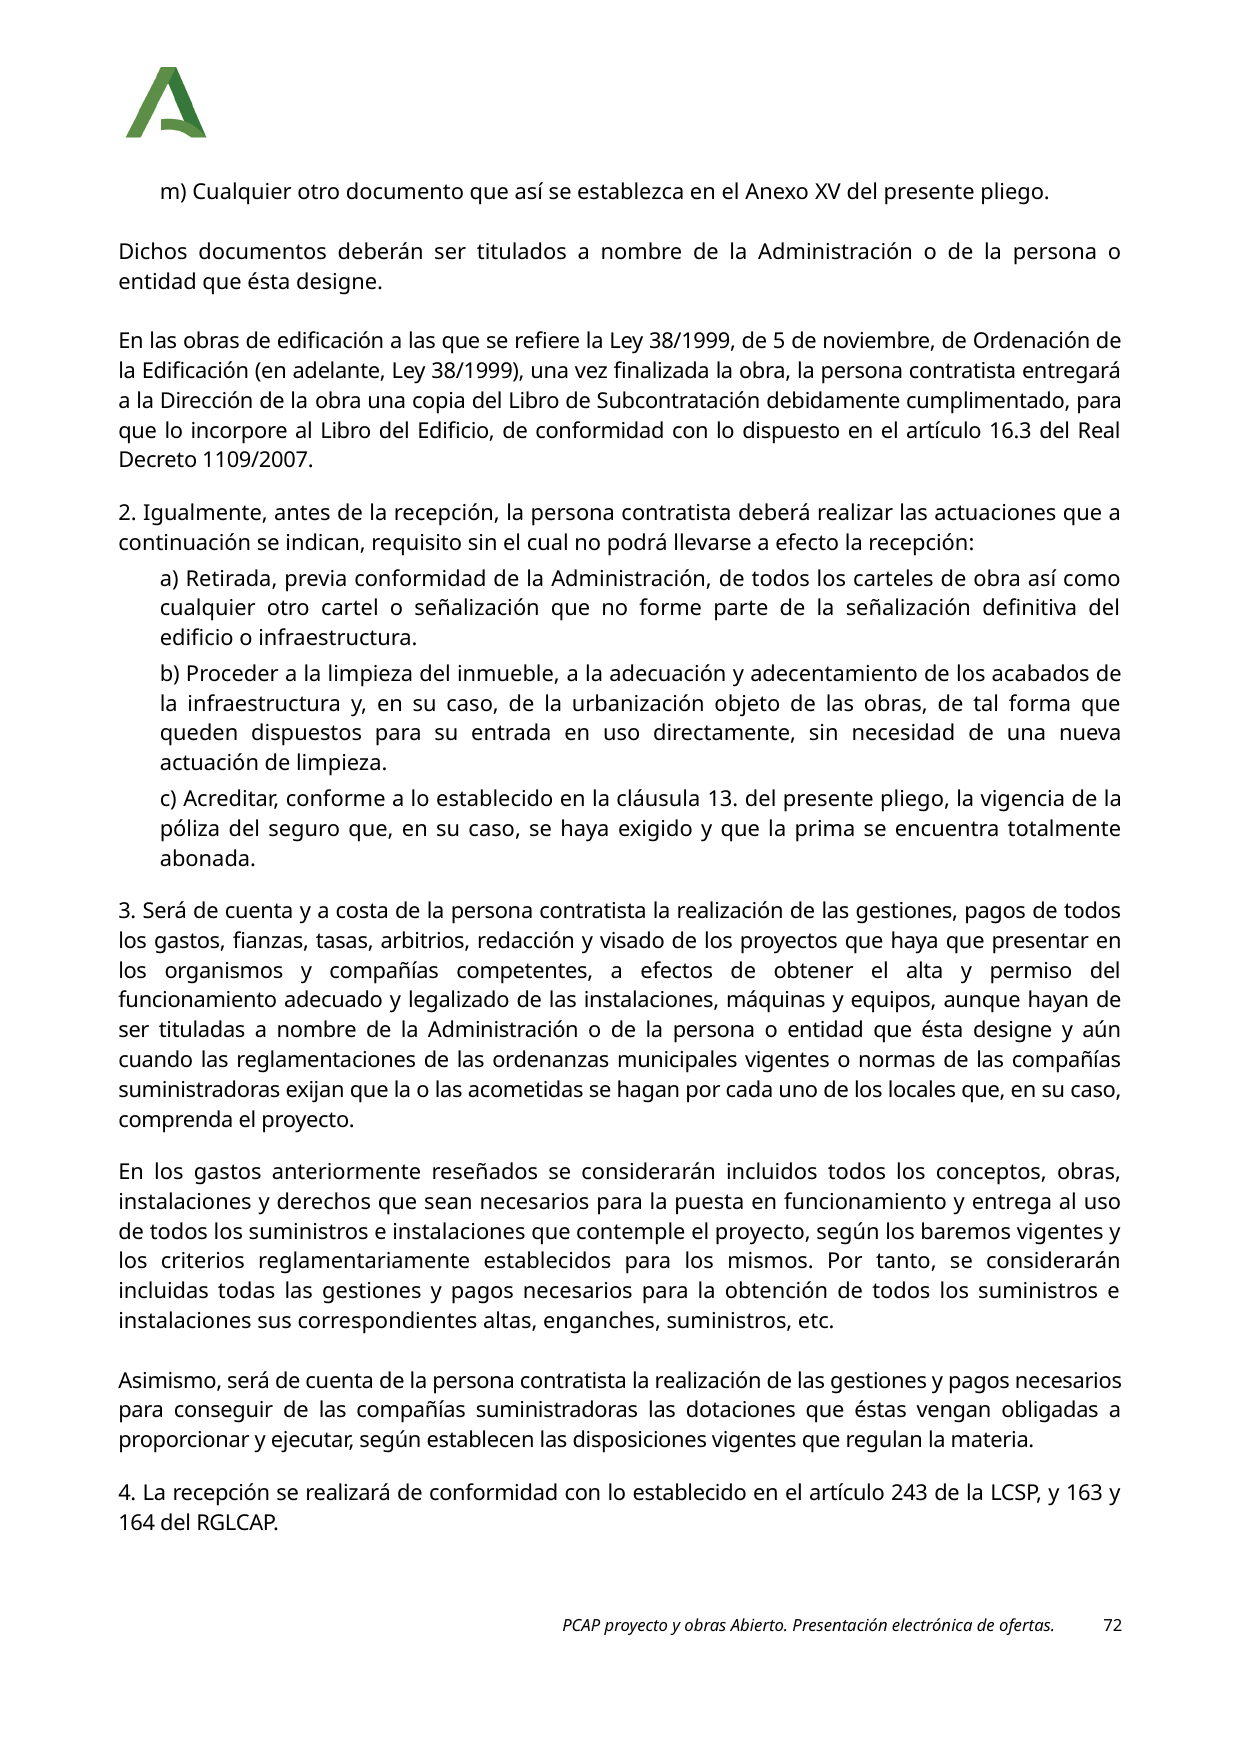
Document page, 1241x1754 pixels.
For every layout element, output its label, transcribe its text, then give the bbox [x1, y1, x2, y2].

text b) Proceder a la limpieza del inmueble, a la adecuación y adecentamiento de los acabados de la infraestructura y, en su caso, de la urbanización objeto de las obras, de tal forma que queden dispuestos para su entrada en uso directamente, sin necesidad de una nueva actuación de limpieza. [159, 658, 1122, 777]
text En los gastos anteriormente reseñados se considerarán incluidos todos los conceptos, obras, instalaciones y derechos que sean necesarios para la puesta en funcionamiento y entrega al uso de todos los suministros e instalaciones que contemple el proyecto, según los baremos vigentes y los criterios reglamentariamente establecidos para los mismos. Por tanto, se considerarán incluidas todas las gestiones y pagos necesarios para la obtención de todos los suministros e instalaciones sus correspondientes altas, enganches, suministros, etc. [118, 1156, 1122, 1335]
text m) Cualquier otro documento que así se establezca en el Anexo XV del presente pliego. [159, 176, 1122, 206]
text a) Retirada, previa conformidad de la Administración, de todos los carteles de obra así como cualquier otro cartel o señalización que no forme parte de la señalización definitiva del edificio o infraestructura. [159, 562, 1122, 652]
text 4. La recepción se realizará de conformidad con lo establecido en el artículo 243 de la LCSP, y 163 y 164 del RGLCAP. [118, 1477, 1122, 1536]
text Asimismo, será de cuenta de la persona contratista la realización de las gestiones y pagos necesarios para conseguir de las compañías suministradoras las dotaciones que éstas vengan obligadas a proporcionar y ejecutar, según establecen las disposiciones vigentes que regulan la materia. [118, 1364, 1122, 1454]
text Dichos documentos deberán ser titulados a nombre de la Administración o de la persona o entidad que ésta designe. [118, 236, 1122, 296]
picture [121, 62, 210, 142]
text c) Acreditar, conforme a lo establecido en la cláusula 13. del presente pliego, la vigencia de la póliza del seguro que, en su caso, se haya exigido y que la prima se encuentra totalmente abonada. [159, 783, 1122, 872]
text 2. Igualmente, antes de la recepción, la persona contratista deberá realizar las actuaciones que a continuación se indican, requisito sin el cual no podrá llevarse a efecto la recepción: [118, 497, 1122, 557]
text 3. Será de cuenta y a costa de la persona contratista la realización de las gestiones, pagos de todos los gastos, fianzas, tasas, arbitrios, redacción y visado de los proyectos que haya que presentar en los organismos y compañías competentes, a efectos de obtener el alta y permiso del funcionamiento adecuado y legalizado de las instalaciones, máquinas y equipos, aunque hayan de ser tituladas a nombre de la Administración o de la persona o entidad que ésta designe y aún cuando las reglamentaciones de las ordenanzas municipales vigentes o normas de las compañías suministradoras exijan que la o las acometidas se hagan por cada uno de los locales que, en su caso, comprenda el proyecto. [118, 895, 1122, 1133]
text En las obras de edificación a las que se refiere la Ley 38/1999, de 5 de noviembre, de Ordenación de la Edificación (en adelante, Ley 38/1999), una vez finalizada la obra, la persona contratista entregará a la Dirección de la obra una copia del Libro de Subcontratación debidamente cumplimentado, para que lo incorpore al Libro del Edificio, de conformidad con lo dispuesto en el artículo 16.3 del Real Decreto 1109/2007. [118, 325, 1122, 474]
